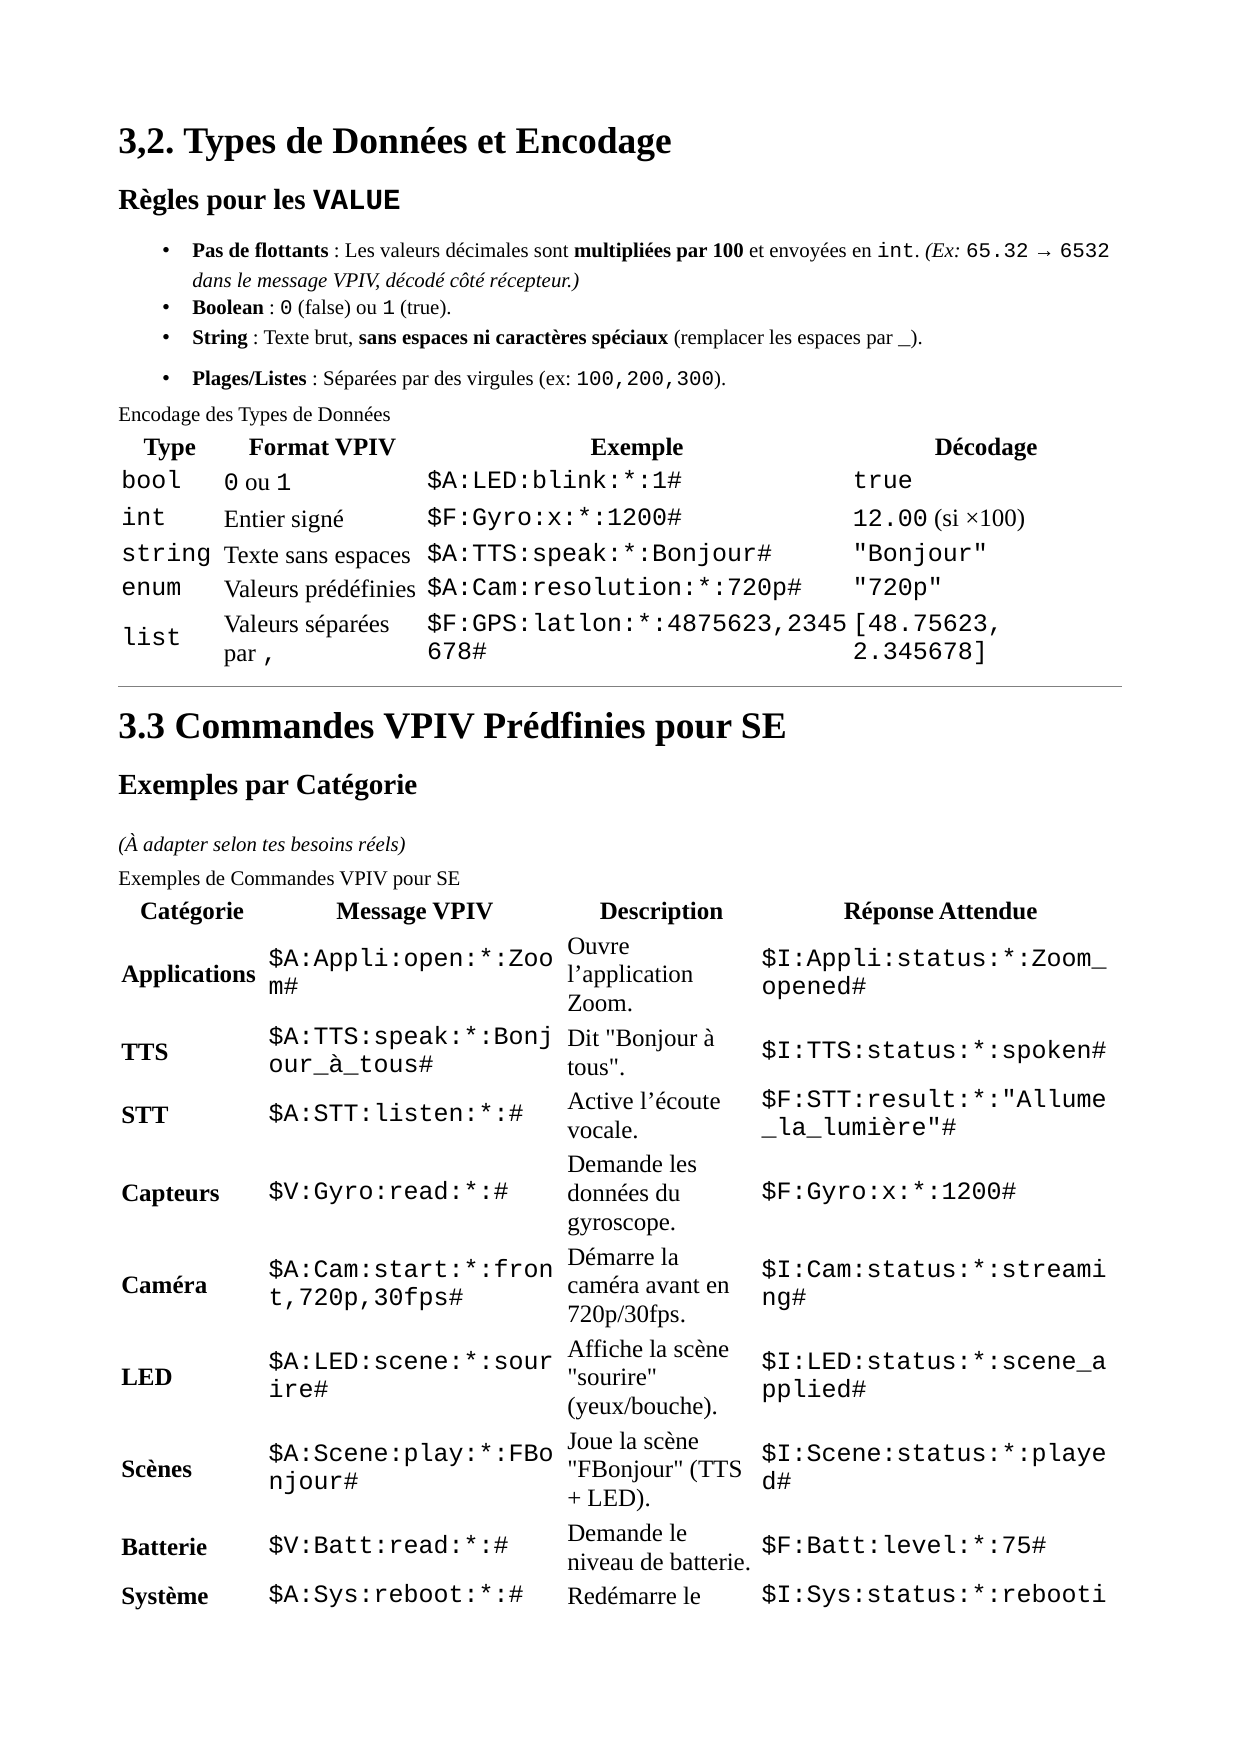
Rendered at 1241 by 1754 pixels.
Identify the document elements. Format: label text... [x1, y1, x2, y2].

table_cell 0 ou 1 [221, 464, 424, 500]
table_cell TTS [118, 1020, 265, 1083]
table_cell Valeurs prédéfinies [221, 572, 424, 606]
table_cell Système [118, 1578, 265, 1613]
subtitle 3,2. Types de Données et Encodage [118, 118, 1122, 161]
table_cell Démarre la caméra avant en 720p/30fps. [564, 1239, 758, 1331]
subtitle Règles pour les VALUE [118, 182, 1122, 218]
table_cell $F:Gyro:x:*:1200# [759, 1147, 1122, 1239]
table_header Message VPIV [265, 893, 564, 928]
text Exemples de Commandes VPIV pour SE [118, 866, 1122, 890]
table_cell $V:Batt:read:*:# [265, 1515, 564, 1578]
table_cell true [850, 464, 1122, 500]
list Plages/Listes : Séparées par des virgules (ex: 100,200,300). [162, 366, 1122, 392]
table_cell $I:Scene:status:*:played# [759, 1423, 1122, 1515]
table_cell $V:Gyro:read:*:# [265, 1147, 564, 1239]
table_cell Ouvre l’application Zoom. [564, 928, 758, 1020]
list Boolean : 0 (false) ou 1 (true). [162, 295, 1122, 321]
table_header Type [118, 429, 221, 464]
table_cell $A:TTS:speak:*:Bonjour# [424, 537, 850, 572]
table_cell $A:TTS:speak:*:Bonjour_à_tous# [265, 1020, 564, 1083]
table_cell $I:Cam:status:*:streaming# [759, 1239, 1122, 1331]
table_header Description [564, 893, 758, 928]
table_cell $A:Cam:start:*:front,720p,30fps# [265, 1239, 564, 1331]
table_cell $I:Sys:status:*:rebooti [759, 1578, 1122, 1613]
table_cell enum [118, 572, 221, 606]
table_cell Valeurs séparées par , [221, 606, 424, 672]
text (À adapter selon tes besoins réels) [118, 832, 1122, 856]
table_header Exemple [424, 429, 850, 464]
table_cell Joue la scène "FBonjour" (TTS + LED). [564, 1423, 758, 1515]
table_header Décodage [850, 429, 1122, 464]
table_cell $F:STT:result:*:"Allume_la_lumière"# [759, 1083, 1122, 1147]
table_cell Affiche la scène "sourire" (yeux/bouche). [564, 1331, 758, 1423]
text Encodage des Types de Données [118, 402, 1122, 426]
table_cell Batterie [118, 1515, 265, 1578]
table_cell LED [118, 1331, 265, 1423]
table_cell $F:Gyro:x:*:1200# [424, 500, 850, 537]
table_cell Active l’écoute vocale. [564, 1083, 758, 1147]
table_cell "720p" [850, 572, 1122, 606]
table_cell [48.75623, 2.345678] [850, 606, 1122, 672]
table_cell Applications [118, 928, 265, 1020]
table_cell $A:Scene:play:*:FBonjour# [265, 1423, 564, 1515]
table_cell $A:Cam:resolution:*:720p# [424, 572, 850, 606]
table_cell Caméra [118, 1239, 265, 1331]
table_cell $I:Appli:status:*:Zoom_opened# [759, 928, 1122, 1020]
table_cell $I:LED:status:*:scene_applied# [759, 1331, 1122, 1423]
table_cell $I:TTS:status:*:spoken# [759, 1020, 1122, 1083]
table_cell string [118, 537, 221, 572]
table_cell 12.00 (si ×100) [850, 500, 1122, 537]
table_cell $A:LED:scene:*:sourire# [265, 1331, 564, 1423]
table_cell Demande le niveau de batterie. [564, 1515, 758, 1578]
table_cell Entier signé [221, 500, 424, 537]
table_cell $A:Sys:reboot:*:# [265, 1578, 564, 1613]
list Pas de flottants : Les valeurs décimales sont multipliées par 100 et envoyées en int. (Ex: 65.32 → 6532 dans le message VPIV, décodé côté récepteur.) [162, 238, 1122, 292]
table_cell Dit "Bonjour à tous". [564, 1020, 758, 1083]
table_cell Demande les données du gyroscope. [564, 1147, 758, 1239]
table_cell "Bonjour" [850, 537, 1122, 572]
table_header Catégorie [118, 893, 265, 928]
table_cell Scènes [118, 1423, 265, 1515]
list String : Texte brut, sans espaces ni caractères spéciaux (remplacer les espaces par _). [162, 325, 1122, 350]
table_cell $A:STT:listen:*:# [265, 1083, 564, 1147]
table_cell bool [118, 464, 221, 500]
table_cell int [118, 500, 221, 537]
table_cell $A:LED:blink:*:1# [424, 464, 850, 500]
table_cell Texte sans espaces [221, 537, 424, 572]
subtitle 3.3 Commandes VPIV Prédfinies pour SE [118, 703, 1122, 746]
table_header Format VPIV [221, 429, 424, 464]
table_cell STT [118, 1083, 265, 1147]
table_cell Redémarre le [564, 1578, 758, 1613]
table_cell list [118, 606, 221, 672]
table_cell Capteurs [118, 1147, 265, 1239]
table_cell $A:Appli:open:*:Zoom# [265, 928, 564, 1020]
table_cell $F:GPS:latlon:*:4875623,2345678# [424, 606, 850, 672]
table_header Réponse Attendue [759, 893, 1122, 928]
table_cell $F:Batt:level:*:75# [759, 1515, 1122, 1578]
subtitle Exemples par Catégorie [118, 767, 1122, 801]
